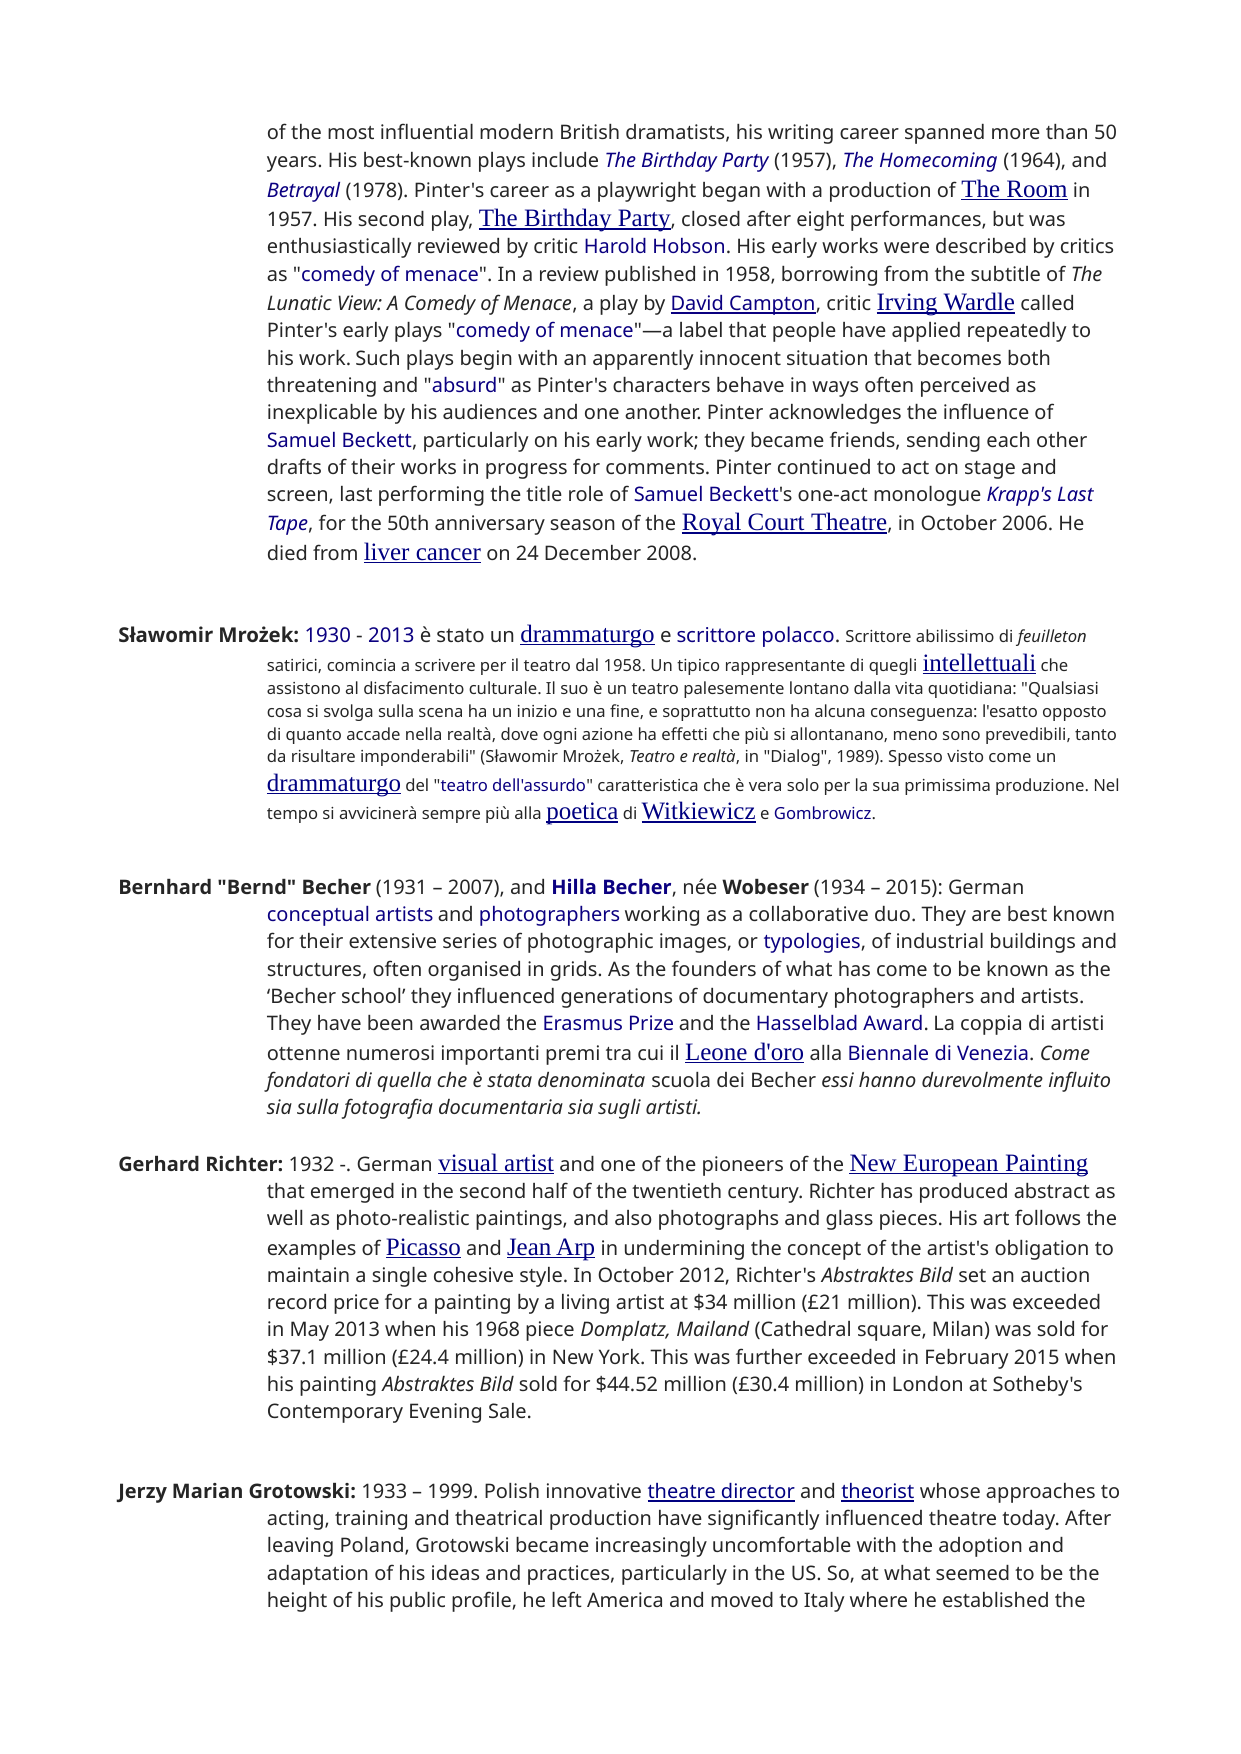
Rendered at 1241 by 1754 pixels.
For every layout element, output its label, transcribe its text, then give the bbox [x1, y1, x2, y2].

text Jerzy Marian Grotowski: 1933 – 1999. Polish innovative theatre director and theorist whose approaches to acting, training and theatrical production have significantly influenced theatre today. After leaving Poland, Grotowski became increasingly uncomfortable with the adoption and adaptation of his ideas and practices, particularly in the US. So, at what seemed to be the height of his public profile, he left America and moved to Italy where he established the [118, 1477, 1122, 1613]
text Bernhard "Bernd" Becher (1931 – 2007), and Hilla Becher, née Wobeser (1934 – 2015): German conceptual artists and photographers working as a collaborative duo. They are best known for their extensive series of photographic images, or typologies, of industrial buildings and structures, often organised in grids. As the founders of what has come to be known as the ‘Becher school’ they influenced generations of documentary photographers and artists. They have been awarded the Erasmus Prize and the Hasselblad Award. La coppia di artisti ottenne numerosi importanti premi tra cui il Leone d'oro alla Biennale di Venezia. Come fondatori di quella che è stata denominata scuola dei Becher essi hanno durevolmente influito sia sulla fotografia documentaria sia sugli artisti. [118, 873, 1122, 1120]
text Gerhard Richter: 1932 -. German visual artist and one of the pioneers of the New European Painting that emerged in the second half of the twentieth century. Richter has produced abstract as well as photo-realistic paintings, and also photographs and glass pieces. His art follows the examples of Picasso and Jean Arp in undermining the concept of the artist's obligation to maintain a single cohesive style. In October 2012, Richter's Abstraktes Bild set an auction record price for a painting by a living artist at $34 million (£21 million). This was exceeded in May 2013 when his 1968 piece Domplatz, Mailand (Cathedral square, Milan) was sold for $37.1 million (£24.4 million) in New York. This was further exceeded in February 2015 when his painting Abstraktes Bild sold for $44.52 million (£30.4 million) in London at Sotheby's Contemporary Evening Sale. [118, 1148, 1122, 1424]
text Sławomir Mrożek: 1930 - 2013 è stato un drammaturgo e scrittore polacco. Scrittore abilissimo di feuilleton satirici, comincia a scrivere per il teatro dal 1958. Un tipico rappresentante di quegli intellettuali che assistono al disfacimento culturale. Il suo è un teatro palesemente lontano dalla vita quotidiana: "Qualsiasi cosa si svolga sulla scena ha un inizio e una fine, e soprattutto non ha alcuna conseguenza: l'esatto opposto di quanto accade nella realtà, dove ogni azione ha effetti che più si allontanano, meno sono prevedibili, tanto da risultare imponderabili" (Sławomir Mrożek, Teatro e realtà, in "Dialog", 1989). Spesso visto come un drammaturgo del "teatro dell'assurdo" caratteristica che è vera solo per la sua primissima produzione. Nel tempo si avvicinerà sempre più alla poetica di Witkiewicz e Gombrowicz. [118, 619, 1122, 825]
text of the most influential modern British dramatists, his writing career spanned more than 50 years. His best-known plays include The Birthday Party (1957), The Homecoming (1964), and Betrayal (1978). Pinter's career as a playwright began with a production of The Room in 1957. His second play, The Birthday Party, closed after eight performances, but was enthusiastically reviewed by critic Harold Hobson. His early works were described by critics as "comedy of menace". In a review published in 1958, borrowing from the subtitle of The Lunatic View: A Comedy of Menace, a play by David Campton, critic Irving Wardle called Pinter's early plays "comedy of menace"—a label that people have applied repeatedly to his work. Such plays begin with an apparently innocent situation that becomes both threatening and "absurd" as Pinter's characters behave in ways often perceived as inexplicable by his audiences and one another. Pinter acknowledges the influence of Samuel Beckett, particularly on his early work; they became friends, sending each other drafts of their works in progress for comments. Pinter continued to act on stage and screen, last performing the title role of Samuel Beckett's one-act monologue Krapp's Last Tape, for the 50th anniversary season of the Royal Court Theatre, in October 2006. He died from liver cancer on 24 December 2008. [118, 118, 1122, 566]
